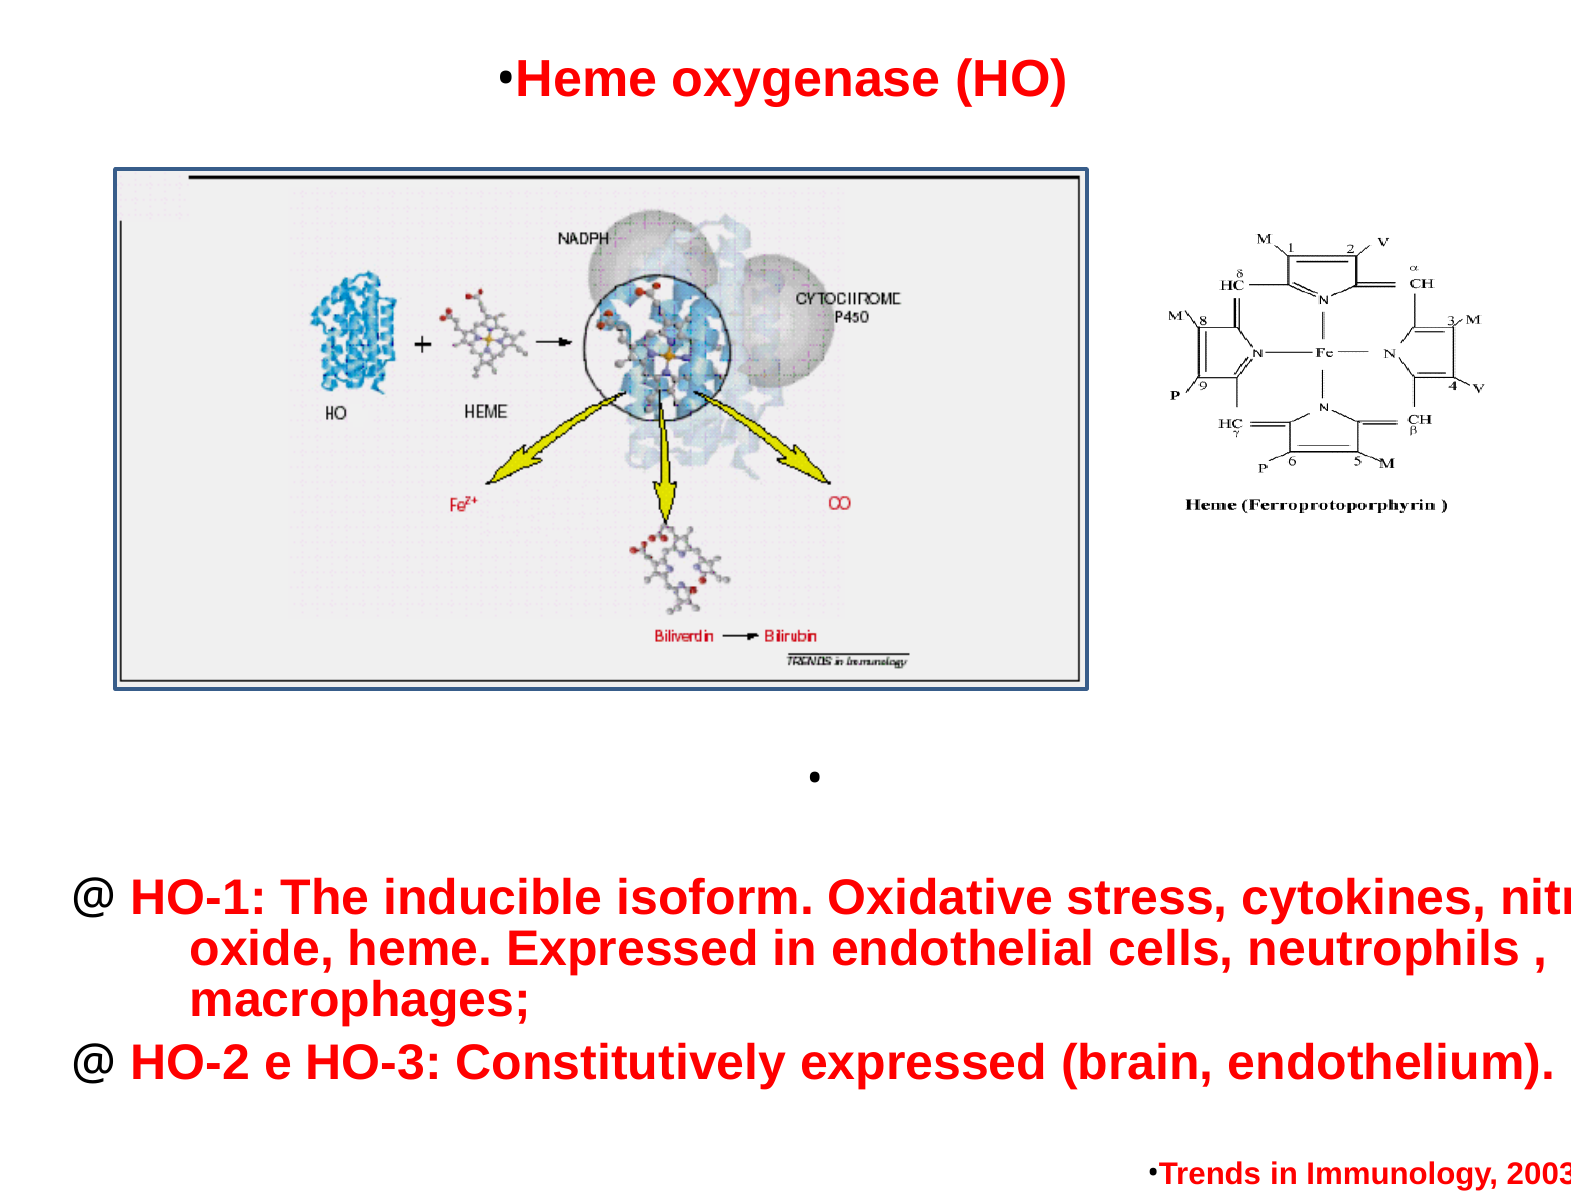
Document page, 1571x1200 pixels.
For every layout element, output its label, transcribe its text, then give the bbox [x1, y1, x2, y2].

text_box Trends in Immunology, 2003 [1131, 1151, 1571, 1198]
chart [117, 171, 1085, 687]
text_box Heme oxygenase (HO) [480, 46, 1084, 115]
picture [1168, 234, 1496, 537]
text_box HO-1: The inducible isoform. Oxidative stress, cytokines, nitric oxide, heme. Expressed in endothelial cells, neutrophils , macrophages; HO-2 e HO-3: Constitutively expressed (brain, endothelium). [56, 739, 1571, 928]
